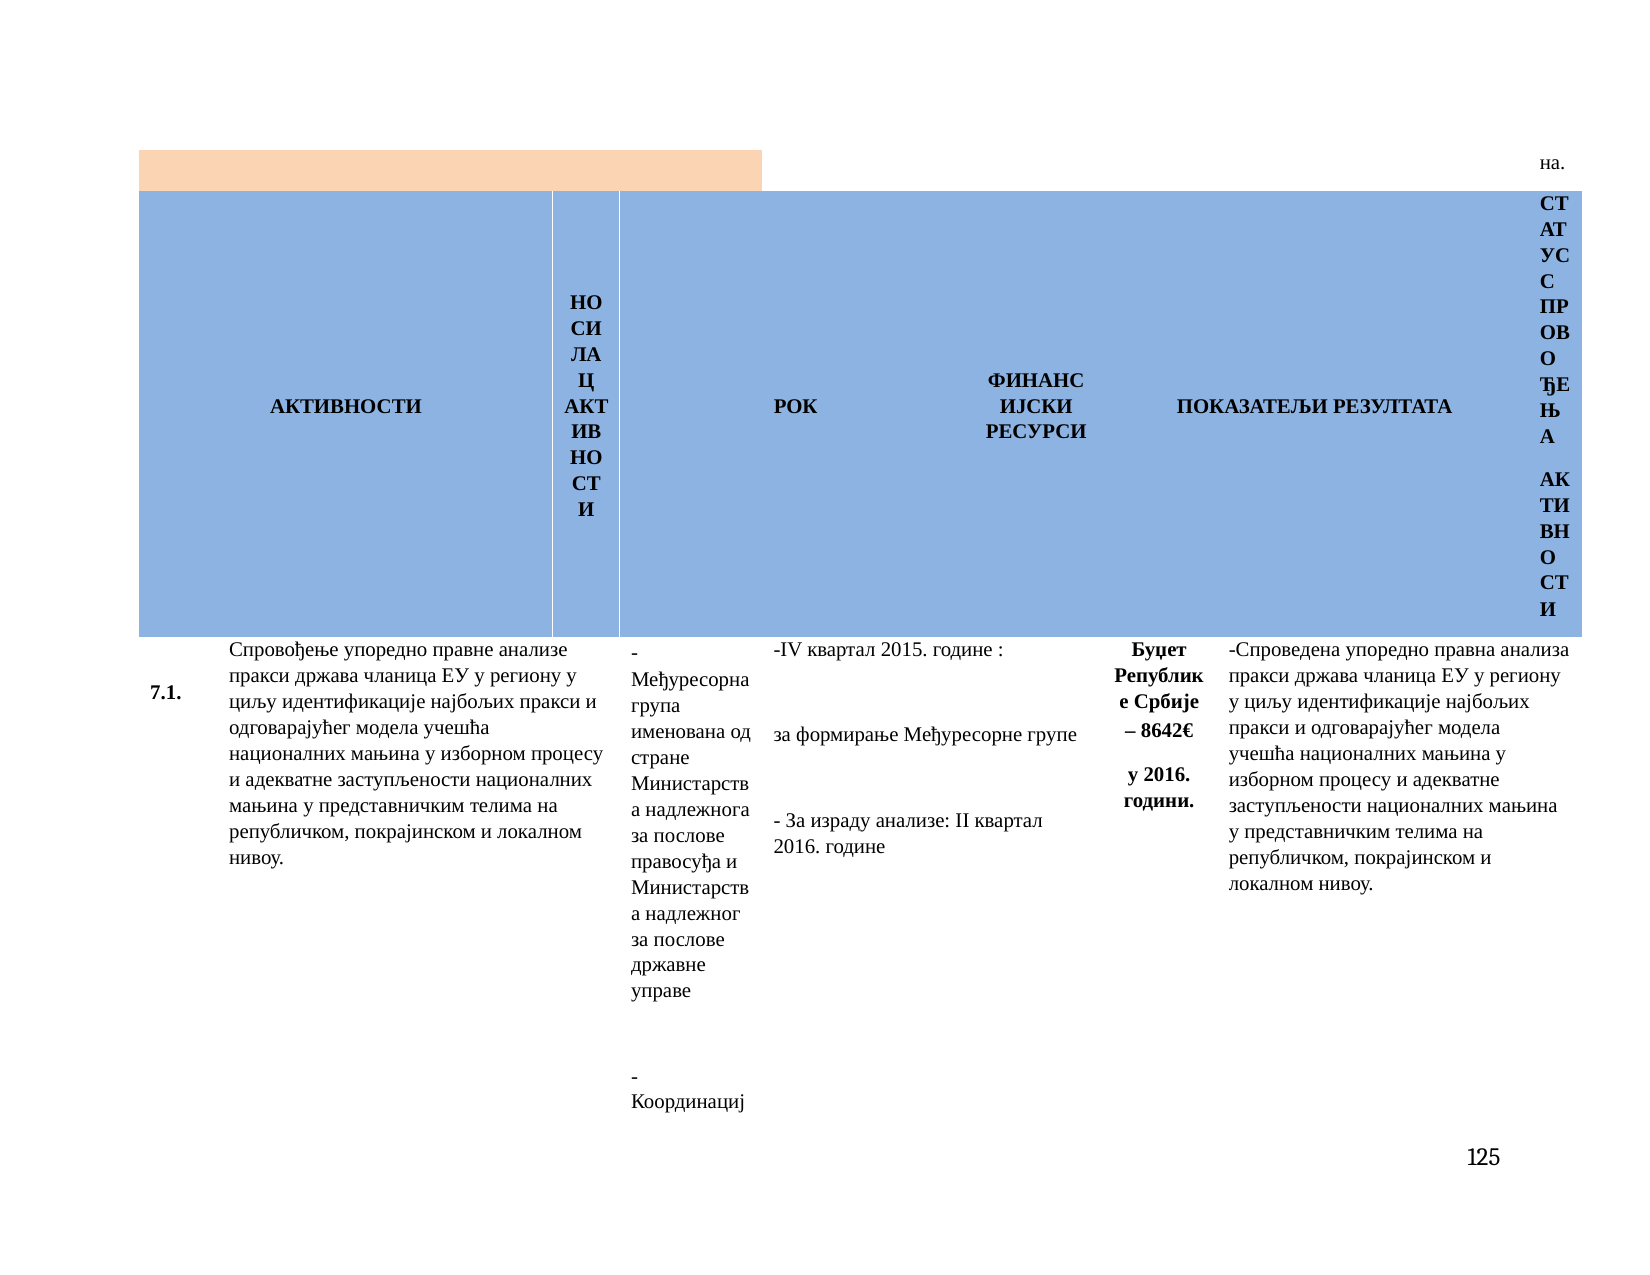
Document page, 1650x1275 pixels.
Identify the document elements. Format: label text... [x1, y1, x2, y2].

table_cell [971, 150, 1528, 191]
table_cell -Спроведена упоредно правна анализа пракси држава чланица ЕУ у региону у циљу идентификације најбољих пракси и одговарајућег модела учешћа националних мањина у изборном процесу и адекватне заступљености националних мањина у представничким телима на републичком, покрајинском и локалном нивоу. [1217, 637, 1582, 1113]
table_cell Спровођење упоредно правне анализе пракси држава чланица ЕУ у региону у циљу идентификације најбољих пракси и одговарајућег модела учешћа националних мањина у изборном процесу и адекватне заступљености националних мањина у представничким телима на републичком, покрајинском и локалном нивоу. [218, 637, 619, 1113]
table_cell НОСИЛАЦ АКТИВНОСТИ [553, 191, 619, 637]
table_cell - Међуресорна група именована од стране Министарства надлежнога за послове правосуђа и Министарства надлежног за послове државне управе -Координациј [620, 637, 762, 1113]
table_cell 7.1. [139, 637, 218, 1113]
table_cell -IV квартал 2015. године : за формирање Међуресорне групе - За израду анализе: II квартал 2016. године [762, 637, 1101, 1113]
table_cell [139, 150, 762, 191]
table_cell ПОКАЗАТЕЉИ РЕЗУЛТАТА [1101, 191, 1528, 637]
table_cell АКТИВНОСТИ [139, 191, 552, 637]
table_cell РОК [620, 191, 971, 637]
table_cell на. [1528, 150, 1582, 191]
table_cell СТАТУС СПРОВОЂЕЊА АКТИВНОСТИ [1528, 191, 1582, 637]
table_cell Буџет Републике Србије – 8642€ у 2016. години. [1101, 637, 1217, 1113]
table_cell [762, 150, 971, 191]
table_cell ФИНАНСИЈСКИ РЕСУРСИ [971, 191, 1101, 637]
